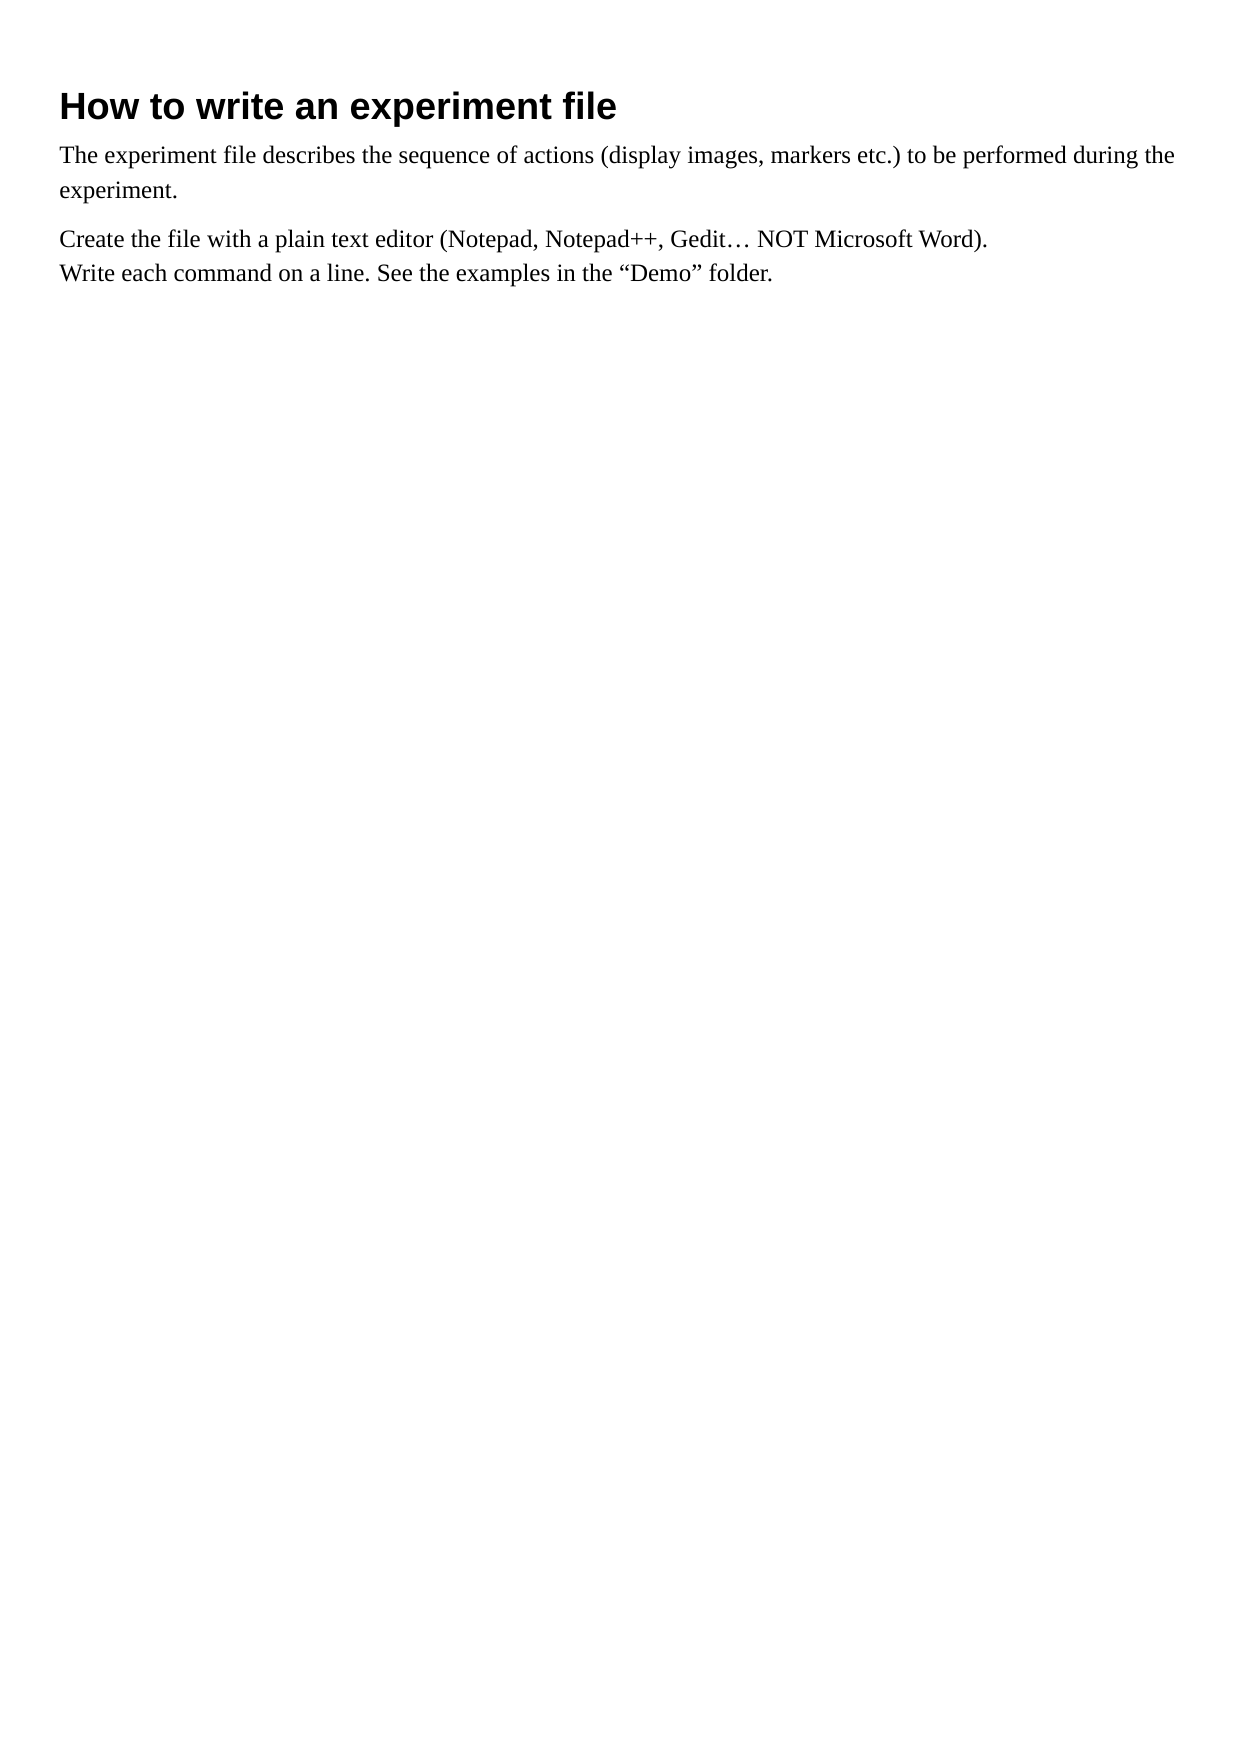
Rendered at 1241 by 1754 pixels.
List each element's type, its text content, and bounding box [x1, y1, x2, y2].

text The experiment file describes the sequence of actions (display images, markers etc.) to be performed during the experiment. [59, 140, 1181, 203]
text Create the file with a plain text editor (Notepad, Notepad++, Gedit… NOT Microsoft Word). Write each command on a line. See the examples in the “Demo” folder. [59, 224, 1181, 287]
subtitle How to write an experiment file [59, 84, 1181, 128]
